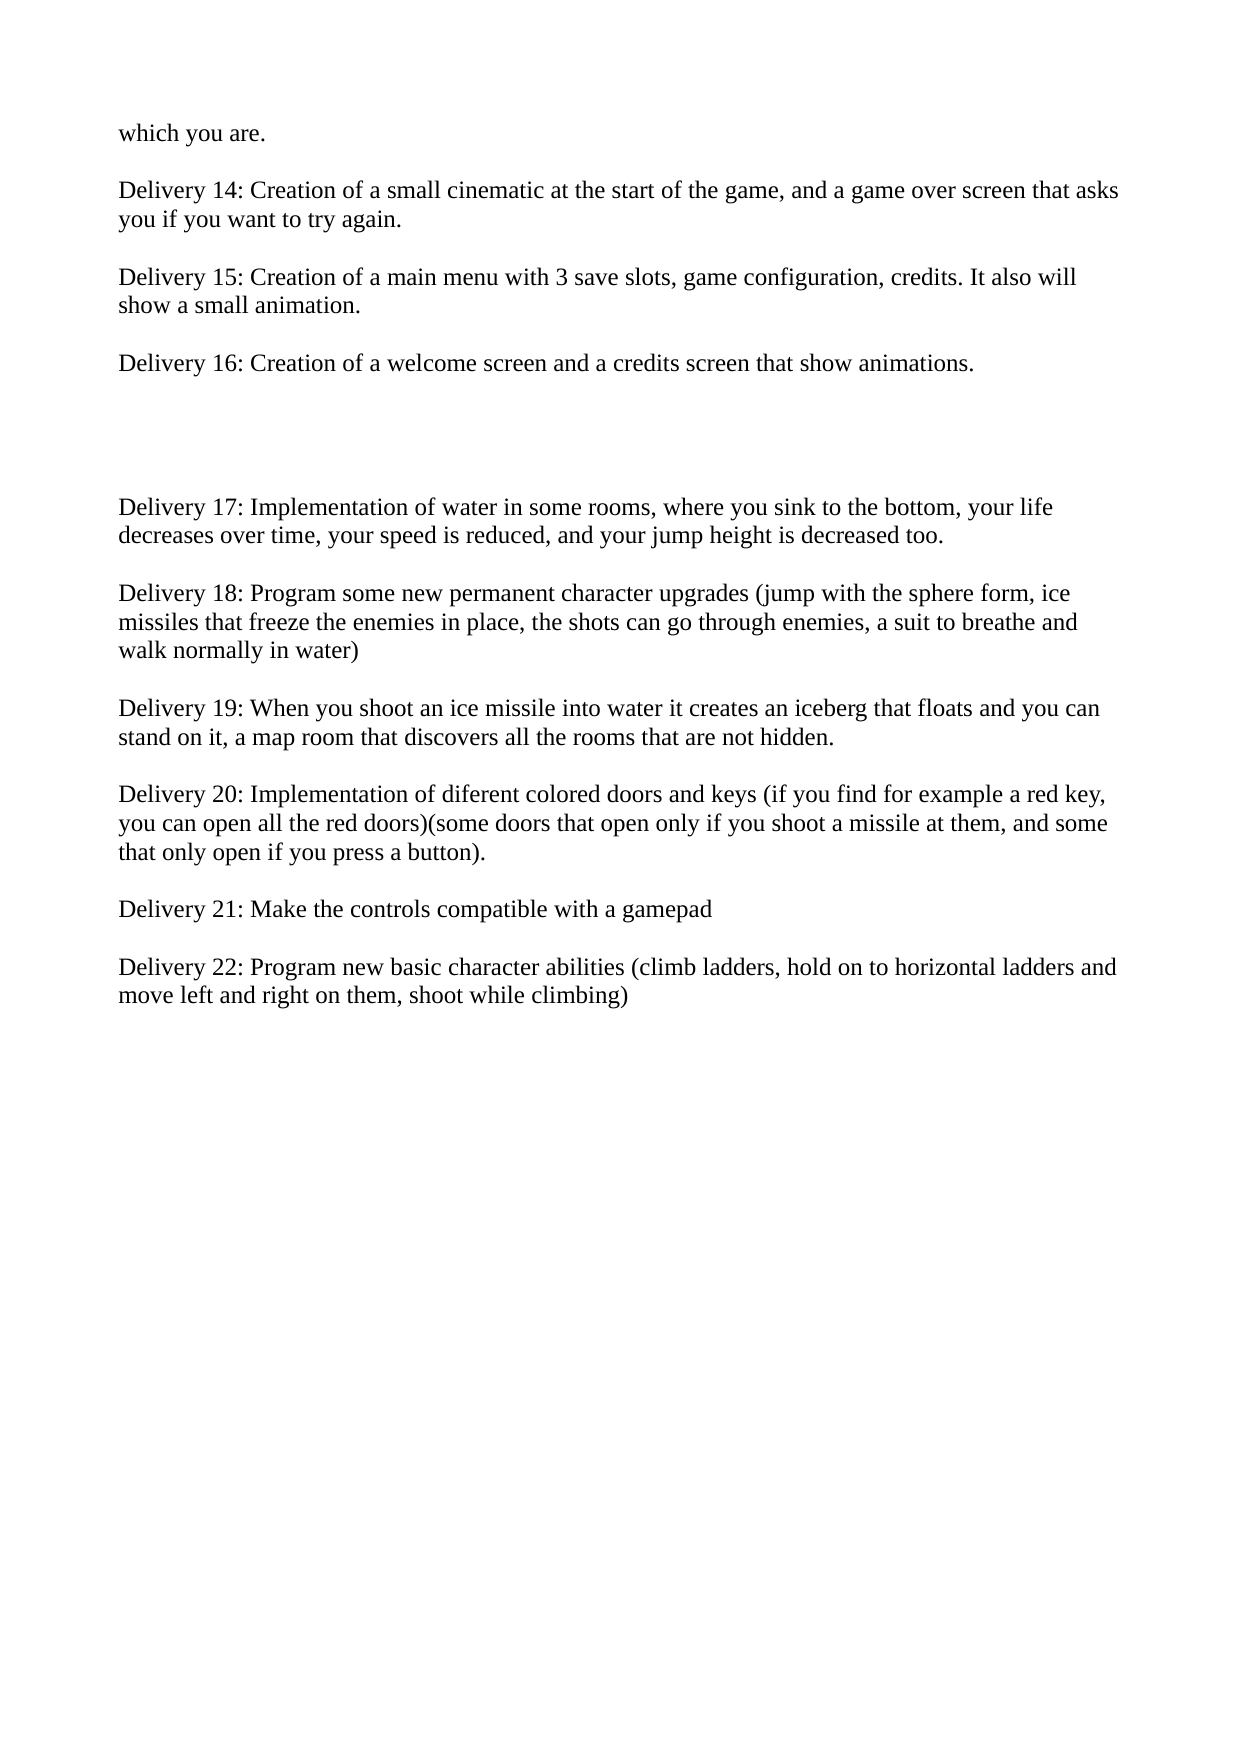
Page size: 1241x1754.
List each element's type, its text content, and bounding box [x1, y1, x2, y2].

text Delivery 14: Creation of a small cinematic at the start of the game, and a game over screen that asks you if you want to try again. [118, 176, 1122, 233]
text Delivery 22: Program new basic character abilities (climb ladders, hold on to horizontal ladders and move left and right on them, shoot while climbing) [118, 952, 1122, 1009]
text Delivery 16: Creation of a welcome screen and a credits screen that show animations. [118, 348, 1122, 377]
text Delivery 21: Make the controls compatible with a gamepad [118, 894, 1122, 923]
text Delivery 15: Creation of a main menu with 3 save slots, game configuration, credits. It also will show a small animation. [118, 262, 1122, 319]
text which you are. [118, 118, 1122, 147]
text Delivery 19: When you shoot an ice missile into water it creates an iceberg that floats and you can stand on it, a map room that discovers all the rooms that are not hidden. [118, 693, 1122, 751]
text Delivery 18: Program some new permanent character upgrades (jump with the sphere form, ice missiles that freeze the enemies in place, the shots can go through enemies, a suit to breathe and walk normally in water) [118, 578, 1122, 664]
text Delivery 20: Implementation of diferent colored doors and keys (if you find for example a red key, you can open all the red doors)(some doors that open only if you shoot a missile at them, and some that only open if you press a button). [118, 779, 1122, 866]
text Delivery 17: Implementation of water in some rooms, where you sink to the bottom, your life decreases over time, your speed is reduced, and your jump height is decreased too. [118, 492, 1122, 549]
